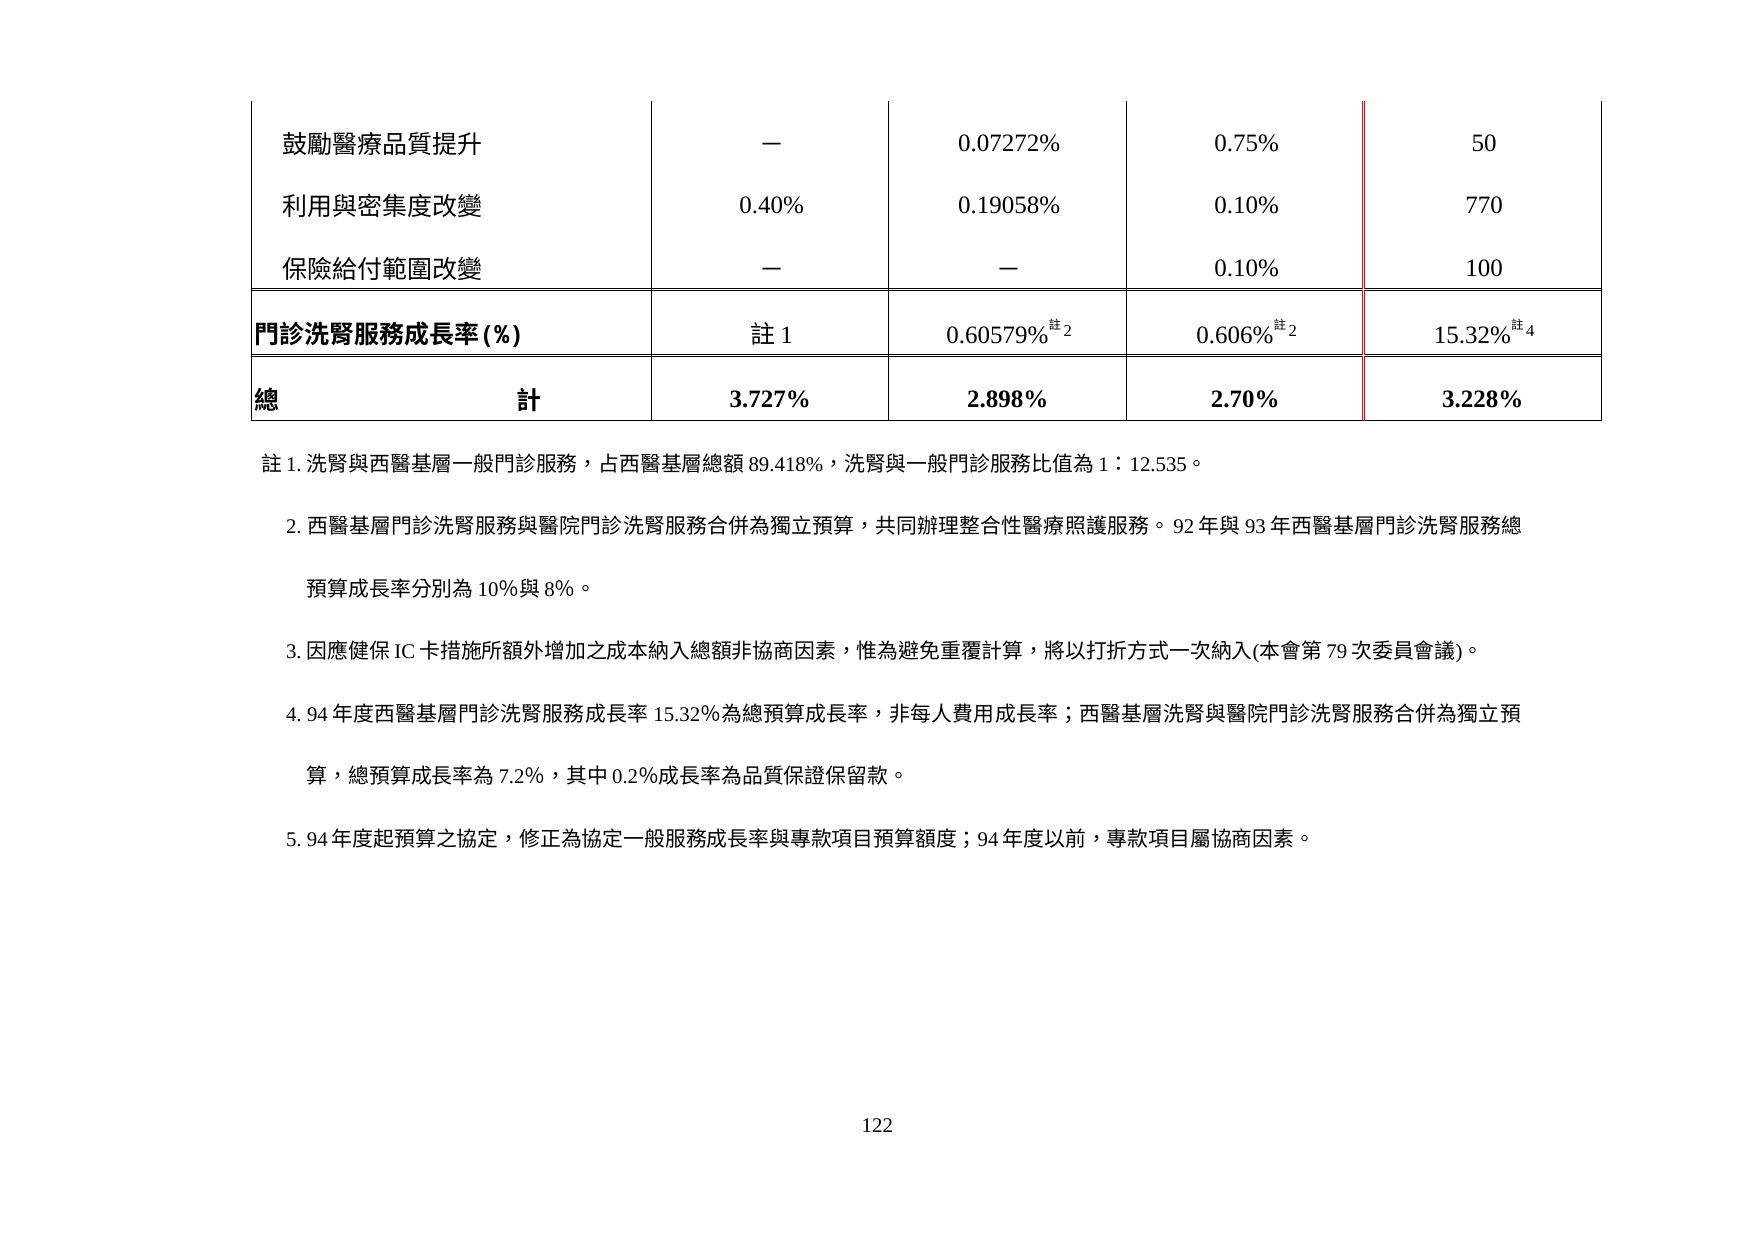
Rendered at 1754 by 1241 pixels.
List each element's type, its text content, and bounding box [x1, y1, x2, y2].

table_cell 0.60579%註2 [889, 291, 1126, 354]
table_cell 3.727% [652, 357, 888, 419]
text 5. 94年度起預算之協定，修正為協定一般服務成長率與專款項目預算額度；94年度以前，專款項目屬協商因素。 [286, 796, 1523, 858]
table_cell 50 [1365, 101, 1601, 163]
table_cell 鼓勵醫療品質提升 [252, 101, 651, 163]
table_cell 100 [1365, 226, 1601, 288]
table_cell 門診洗腎服務成長率(%) [252, 291, 651, 354]
table_cell 2.70% [1127, 357, 1362, 419]
table_cell － [889, 226, 1126, 288]
table_cell 3.228% [1365, 357, 1601, 419]
table_cell 0.10% [1127, 163, 1362, 226]
table_cell 0.10% [1127, 226, 1362, 288]
text 註1. 洗腎與西醫基層一般門診服務，占西醫基層總額89.418%，洗腎與一般門診服務比值為1：12.535。 [261, 421, 1586, 483]
table_cell 總 計 [252, 357, 651, 419]
text 3. 因應健保IC卡措施所額外增加之成本納入總額非協商因素，惟為避免重覆計算，將以打折方式一次納入(本會第79次委員會議)。 [286, 608, 1523, 671]
table_cell 利用與密集度改變 [252, 163, 651, 226]
table_cell － [652, 101, 888, 163]
table_cell 0.07272% [889, 101, 1126, 163]
text 4. 94年度西醫基層門診洗腎服務成長率15.32％為總預算成長率，非每人費用成長率；西醫基層洗腎與醫院門診洗腎服務合併為獨立預算，總預算成長率為7.2％，其中0.2％成長率為品質保證保留款。 [286, 671, 1523, 796]
table_cell 0.19058% [889, 163, 1126, 226]
table_cell 15.32%註4 [1365, 291, 1601, 354]
table_cell 2.898% [889, 357, 1126, 419]
table_cell 0.75% [1127, 101, 1362, 163]
table_cell 0.606%註2 [1127, 291, 1362, 354]
table_cell 0.40% [652, 163, 888, 226]
table_cell 註1 [652, 291, 888, 354]
text 2. 西醫基層門診洗腎服務與醫院門診洗腎服務合併為獨立預算，共同辦理整合性醫療照護服務。92年與93年西醫基層門診洗腎服務總預算成長率分別為10％與8％。 [286, 483, 1523, 608]
table_cell 770 [1365, 163, 1601, 226]
table_cell 保險給付範圍改變 [252, 226, 651, 288]
table_cell － [652, 226, 888, 288]
